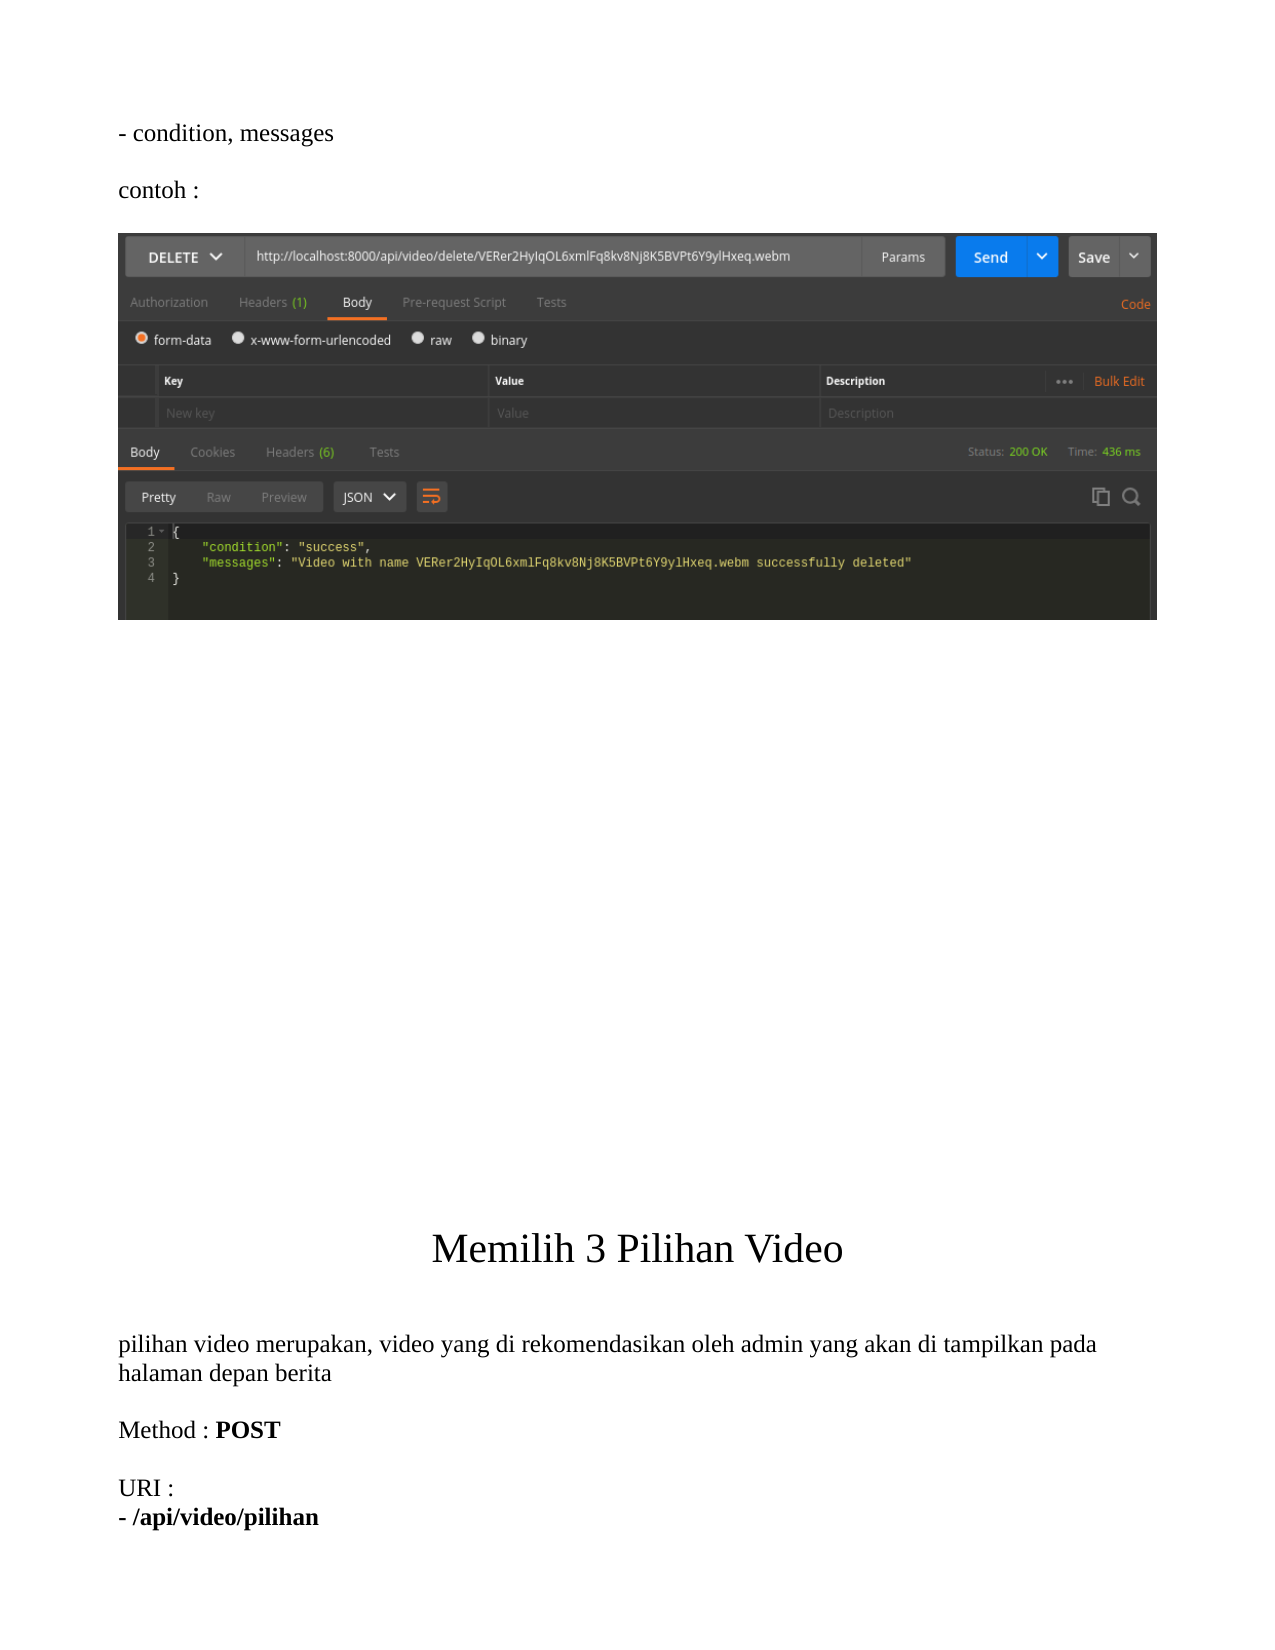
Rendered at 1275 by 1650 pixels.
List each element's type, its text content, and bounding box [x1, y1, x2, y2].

text - /api/video/pilihan [118, 1502, 1157, 1530]
text Method : POST [118, 1415, 1157, 1444]
picture [118, 233, 1157, 620]
text URI : [118, 1473, 1157, 1502]
text pilihan video merupakan, video yang di rekomendasikan oleh admin yang akan di tampilkan pada halaman depan berita [118, 1329, 1157, 1387]
text contoh : [118, 176, 1157, 204]
text Memilih 3 Pilihan Video [118, 1224, 1157, 1272]
text - condition, messages [118, 118, 1157, 147]
